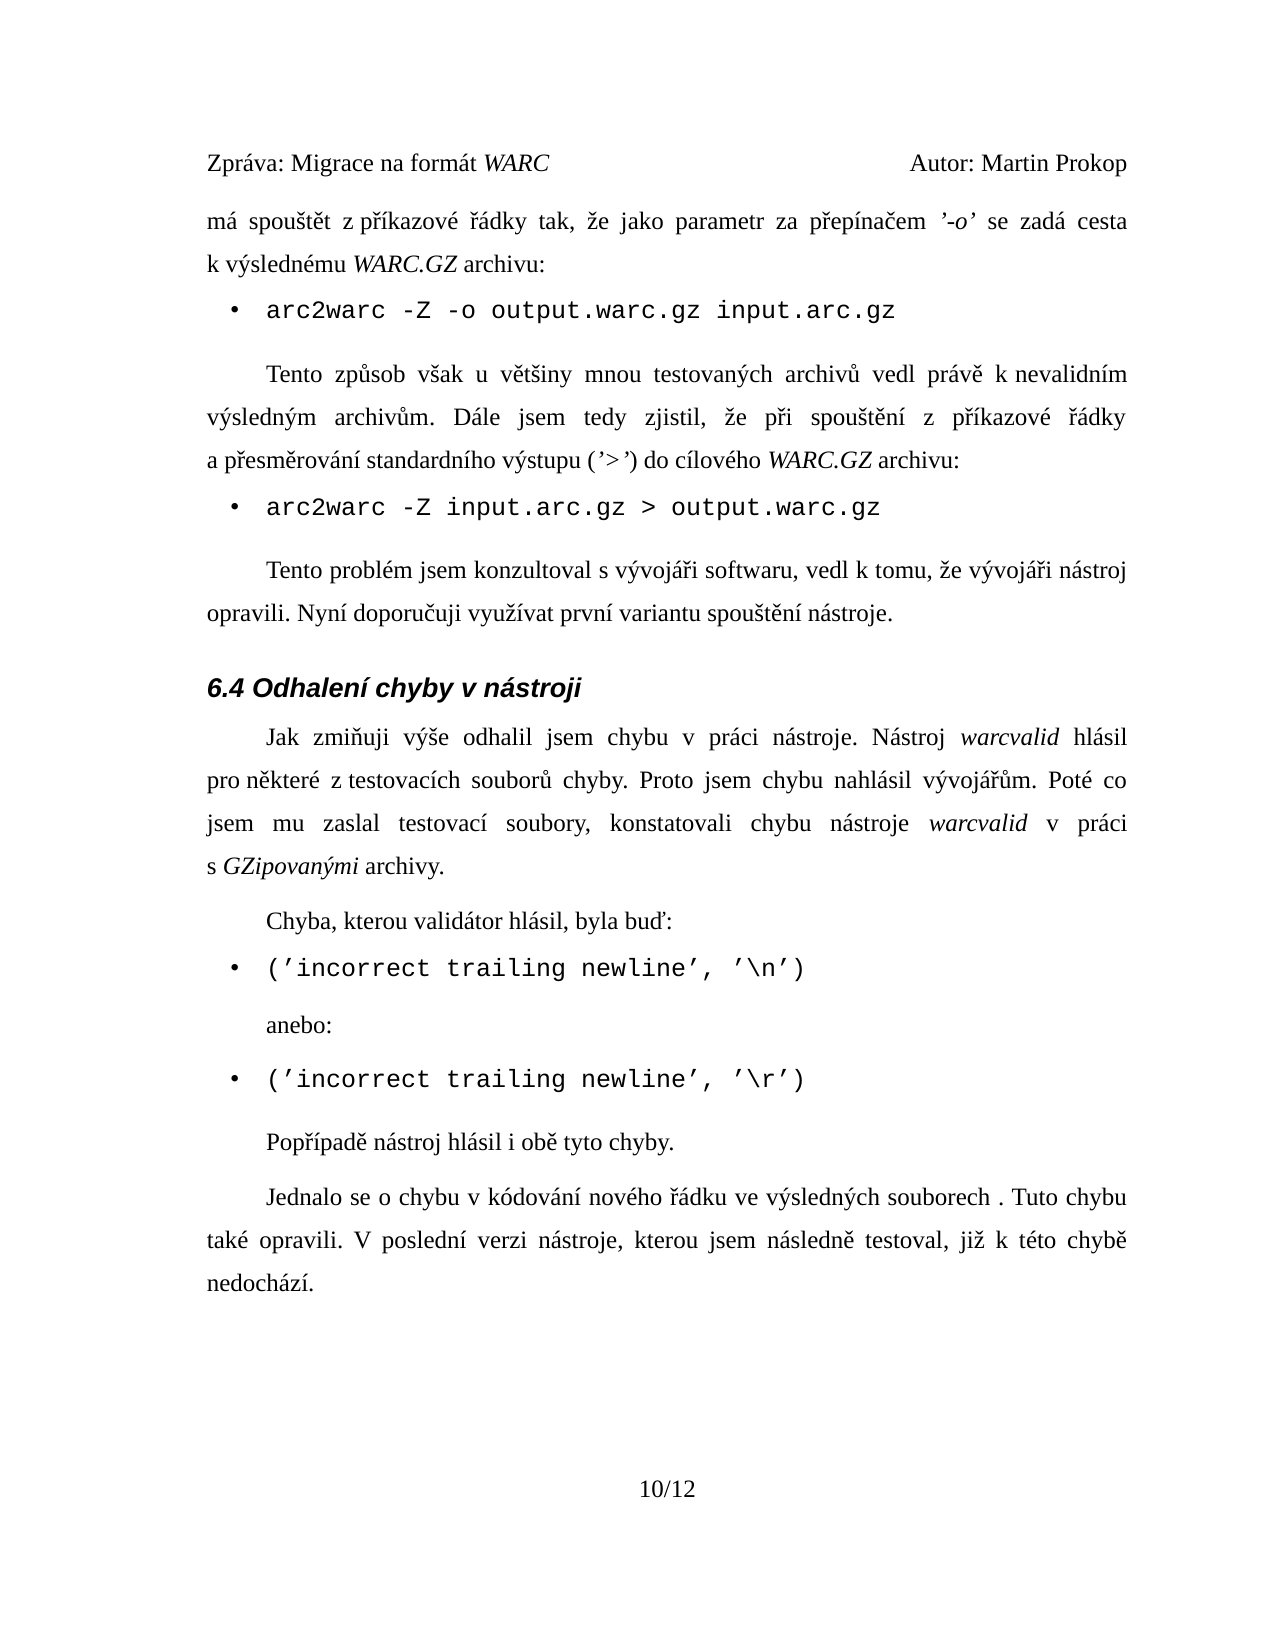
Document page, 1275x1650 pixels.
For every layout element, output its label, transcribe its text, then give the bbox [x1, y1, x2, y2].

list arc2warc -Z input.arc.gz > output.warc.gz [230, 494, 1127, 523]
text Jednalo se o chybu v kódování nového řádku ve výsledných souborech . Tuto chybu také opravili. V poslední verzi nástroje, kterou jsem následně testoval, již k této chybě nedochází. [207, 1182, 1127, 1297]
list anebo: [230, 1011, 1127, 1039]
text Jak zmiňuji výše odhalil jsem chybu v práci nástroje. Nástroj warcvalid hlásil pro některé z testovacích souborů chyby. Proto jsem chybu nahlásil vývojářům. Poté co jsem mu zaslal testovací soubory, konstatovali chybu nástroje warcvalid v práci s GZipovanými archivy. [207, 722, 1127, 880]
list (’incorrect trailing newline’, ’\n’) [230, 956, 1127, 984]
text Chyba, kterou validátor hlásil, byla buď: [207, 906, 1127, 935]
list arc2warc -Z -o output.warc.gz input.arc.gz [230, 298, 1127, 326]
text Tento problém jsem konzultoval s vývojáři softwaru, vedl k tomu, že vývojáři nástroj opravili. Nyní doporučuji využívat první variantu spouštění nástroje. [207, 555, 1127, 627]
subtitle 6.4 Odhalení chyby v nástroji [207, 672, 1127, 704]
text Tento způsob však u většiny mnou testovaných archivů vedl právě k nevalidním výsledným archivům. Dále jsem tedy zjistil, že při spouštění z příkazové řádky a přesměrování standardního výstupu (’>’) do cílového WARC.GZ archivu: [207, 359, 1127, 474]
text Popřípadě nástroj hlásil i obě tyto chyby. [207, 1127, 1127, 1156]
text má spouštět z příkazové řádky tak, že jako parametr za přepínačem ’-o’ se zadá cesta k výslednému WARC.GZ archivu: [207, 206, 1127, 278]
list (’incorrect trailing newline’, ’\r’) [230, 1066, 1127, 1094]
